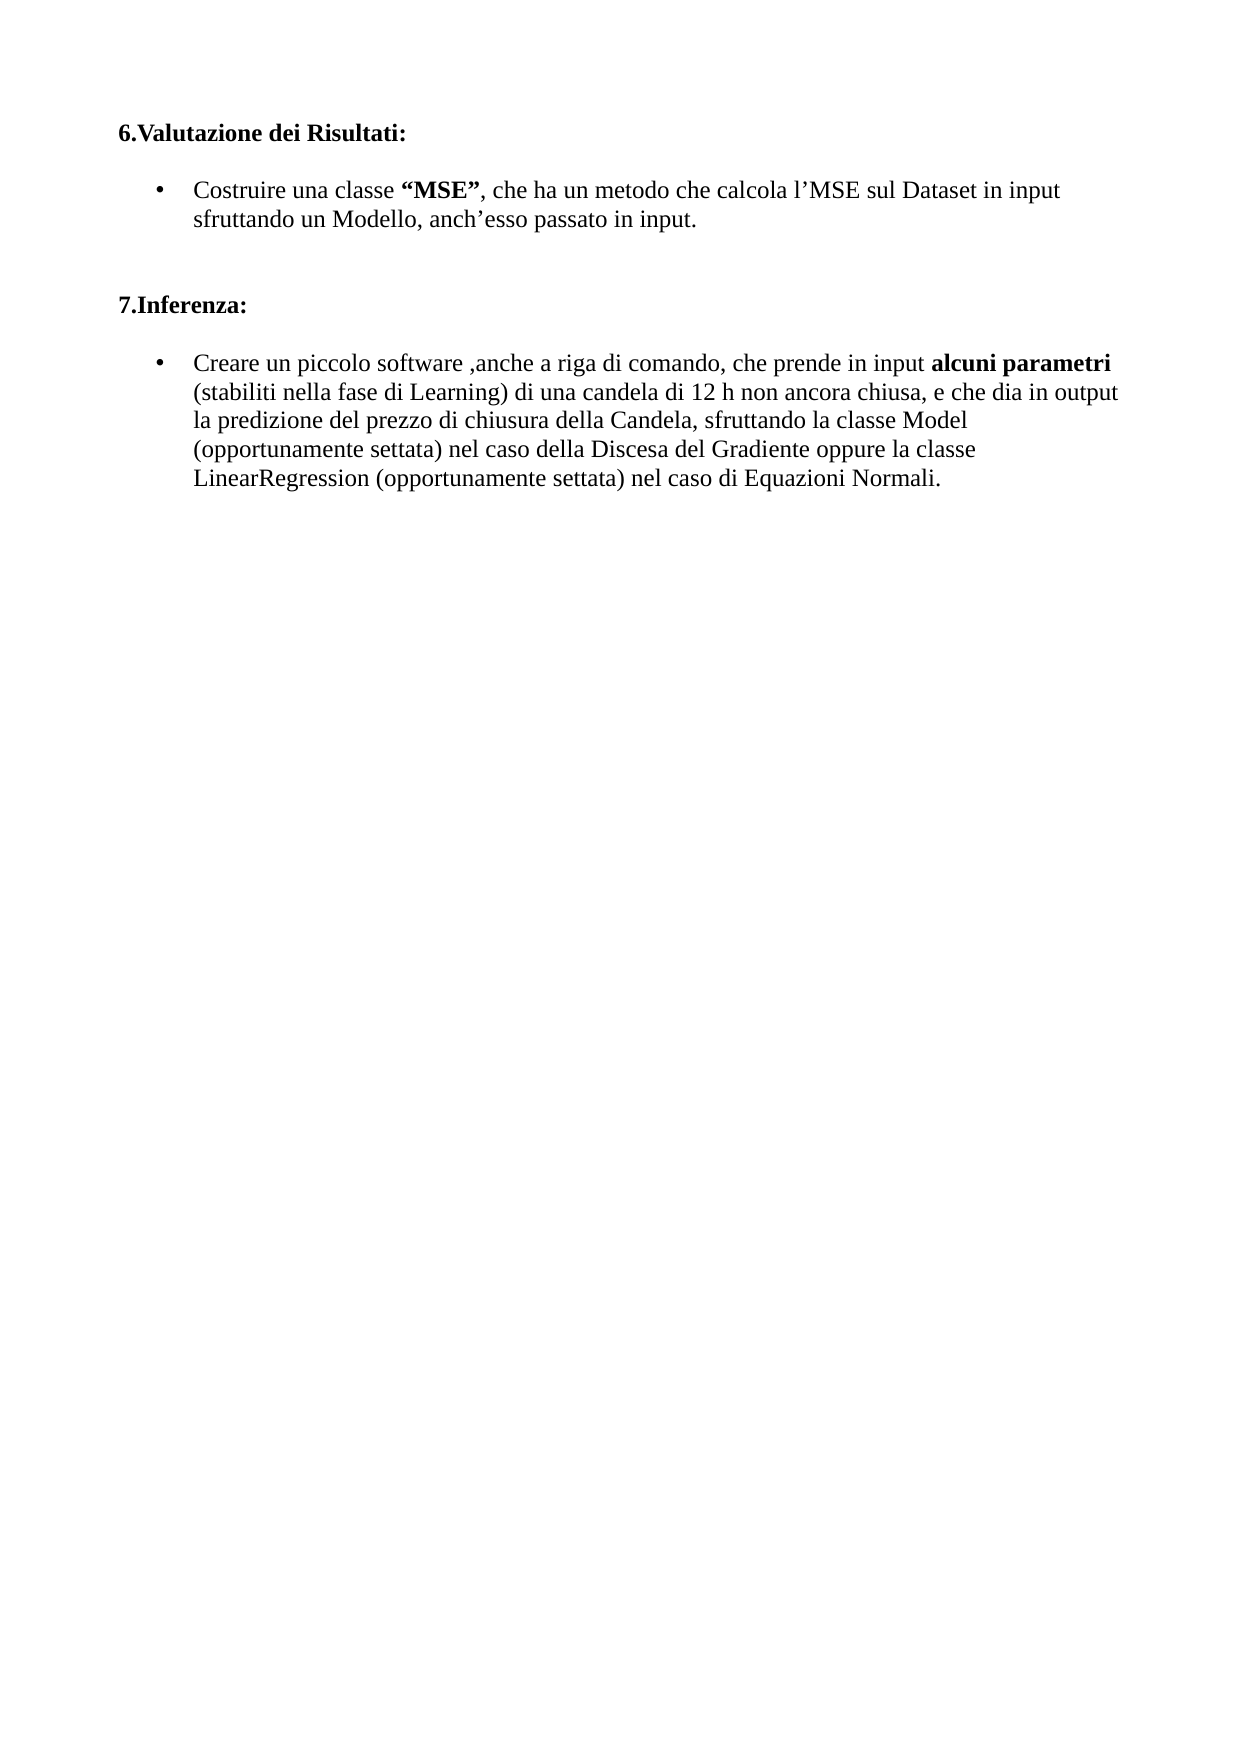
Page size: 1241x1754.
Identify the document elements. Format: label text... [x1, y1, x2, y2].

text 6.Valutazione dei Risultati: [118, 118, 1122, 147]
list Costruire una classe “MSE”, che ha un metodo che calcola l’MSE sul Dataset in input sfruttando un Modello, anch’esso passato in input. [156, 176, 1122, 233]
list Creare un piccolo software ,anche a riga di comando, che prende in input alcuni parametri (stabiliti nella fase di Learning) di una candela di 12 h non ancora chiusa, e che dia in output la predizione del prezzo di chiusura della Candela, sfruttando la classe Model (opportunamente settata) nel caso della Discesa del Gradiente oppure la classe LinearRegression (opportunamente settata) nel caso di Equazioni Normali. [156, 348, 1122, 492]
text 7.Inferenza: [118, 291, 1122, 319]
